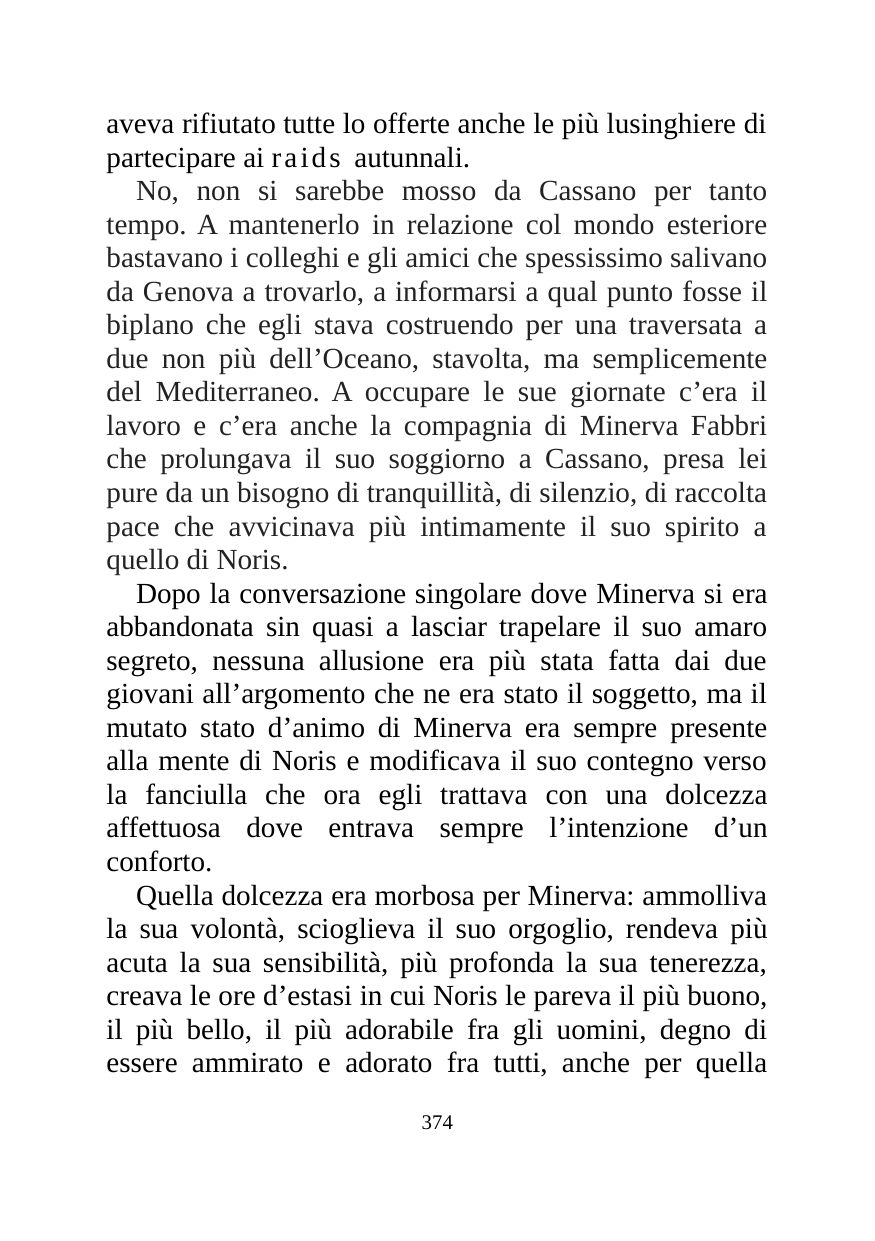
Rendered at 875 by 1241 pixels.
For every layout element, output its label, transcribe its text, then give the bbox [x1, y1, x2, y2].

text Quella dolcezza era morbosa per Minerva: ammolliva la sua volontà, scioglieva il suo orgoglio, rendeva più acuta la sua sensibilità, più profonda la sua tenerezza, creava le ore d’estasi in cui Noris le pareva il più buono, il più bello, il più adorabile fra gli uomini, degno di essere ammirato e adorato fra tutti, anche per quella [106, 878, 768, 1079]
text Dopo la conversazione singolare dove Minerva si era abbandonata sin quasi a lasciar trapelare il suo amaro segreto, nessuna allusione era più stata fatta dai due giovani all’argomento che ne era stato il soggetto, ma il mutato stato d’animo di Minerva era sempre presente alla mente di Noris e modificava il suo contegno verso la fanciulla che ora egli trattava con una dolcezza affettuosa dove entrava sempre l’intenzione d’un conforto. [106, 576, 768, 878]
text aveva rifiutato tutte lo offerte anche le più lusinghiere di partecipare ai raids autunnali. [106, 106, 768, 173]
text No, non si sarebbe mosso da Cassano per tanto tempo. A mantenerlo in relazione col mondo esteriore bastavano i colleghi e gli amici che spessissimo salivano da Genova a trovarlo, a informarsi a qual punto fosse il biplano che egli stava costruendo per una traversata a due non più dell’Oceano, stavolta, ma semplicemente del Mediterraneo. A occupare le sue giornate c’era il lavoro e c’era anche la compagnia di Minerva Fabbri che prolungava il suo soggiorno a Cassano, presa lei pure da un bisogno di tranquillità, di silenzio, di raccolta pace che avvicinava più intimamente il suo spirito a quello di Noris. [106, 173, 768, 576]
